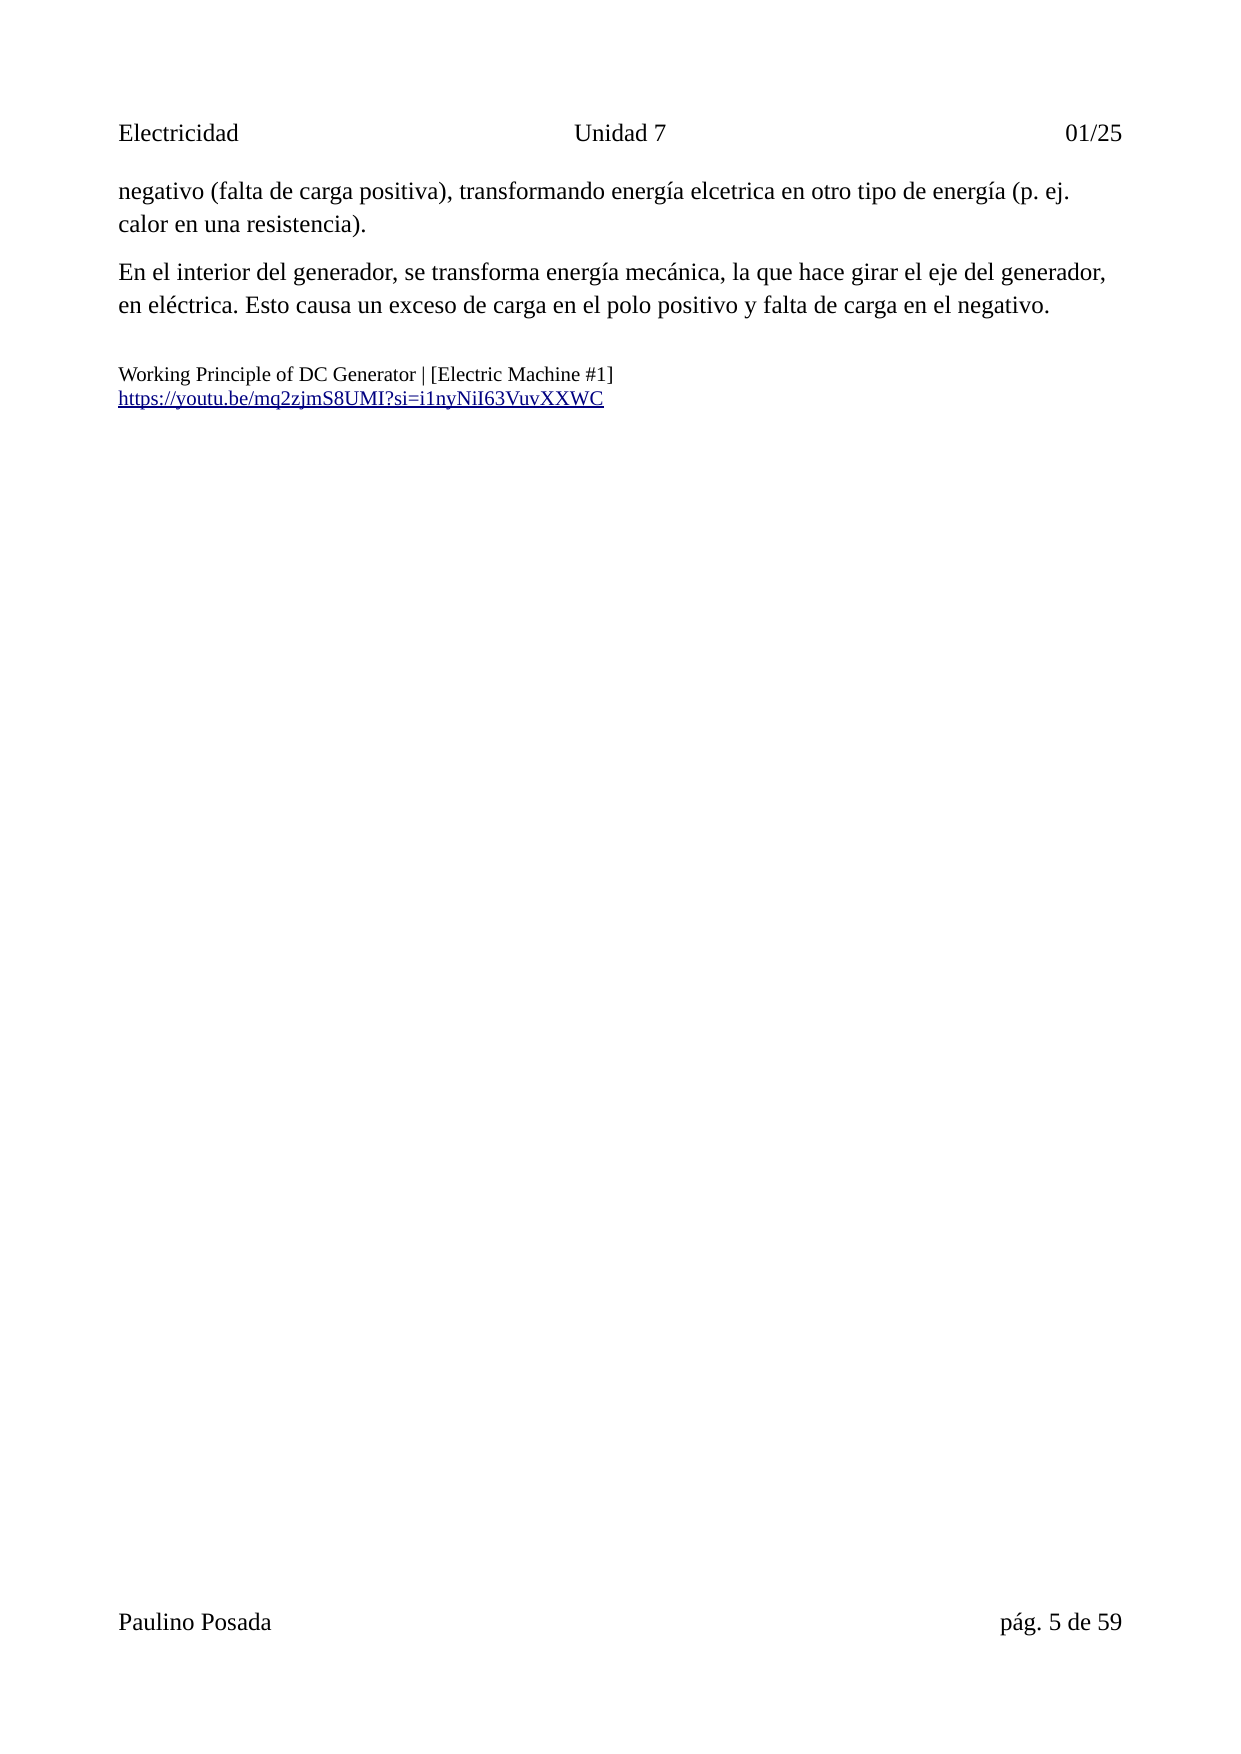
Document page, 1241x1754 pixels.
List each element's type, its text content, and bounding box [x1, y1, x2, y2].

text En el interior del generador, se transforma energía mecánica, la que hace girar el eje del generador, en eléctrica. Esto causa un exceso de carga en el polo positivo y falta de carga en el negativo. [118, 257, 1122, 319]
text Working Principle of DC Generator | [Electric Machine #1] [118, 362, 1122, 386]
text https://youtu.be/mq2zjmS8UMI?si=i1nyNiI63VuvXXWC [118, 386, 1122, 410]
text negativo (falta de carga positiva), transformando energía elcetrica en otro tipo de energía (p. ej. calor en una resistencia). [118, 176, 1122, 238]
